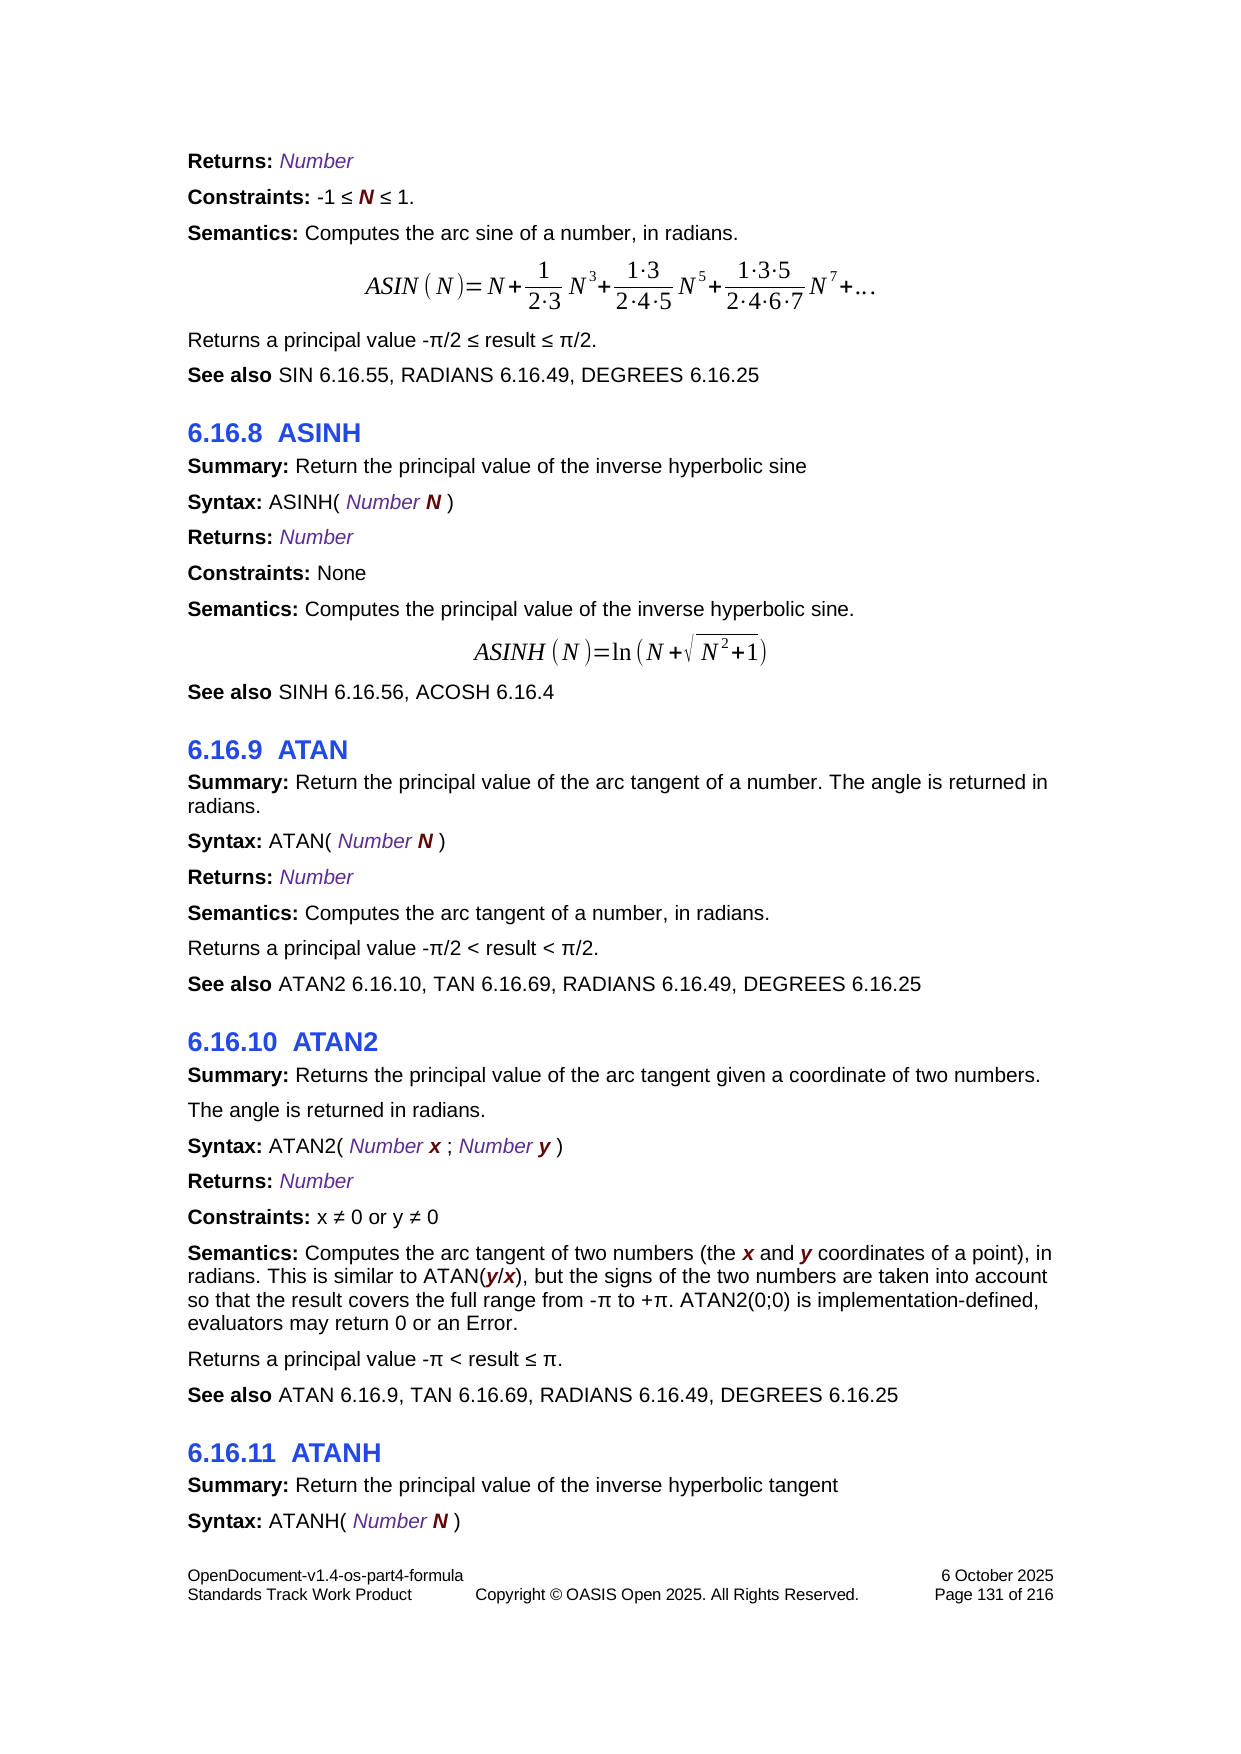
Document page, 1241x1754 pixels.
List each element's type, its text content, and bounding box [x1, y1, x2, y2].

text Syntax: ASINH( Number N ) [187, 490, 1053, 514]
text Semantics: Computes the principal value of the inverse hyperbolic sine. [187, 597, 1053, 621]
subtitle ASINH [187, 418, 1053, 448]
text Returns a principal value -π/2 < result < π/2. [187, 937, 1053, 960]
text Returns a principal value -π < result ≤ π. [187, 1347, 1053, 1371]
text The angle is returned in radians. [187, 1099, 1053, 1122]
text Syntax: ATAN2( Number x ; Number y ) [187, 1134, 1053, 1158]
subtitle ATANH [187, 1438, 1053, 1468]
text See also ATAN 6.16.9, TAN 6.16.69, RADIANS 6.16.49, DEGREES 6.16.25 [187, 1383, 1053, 1407]
text Semantics: Computes the arc sine of a number, in radians. [187, 221, 1053, 245]
text Returns: Number [187, 150, 1053, 173]
text See also SIN 6.16.55, RADIANS 6.16.49, DEGREES 6.16.25 [187, 364, 1053, 387]
text Summary: Return the principal value of the inverse hyperbolic tangent [187, 1474, 1053, 1497]
text Returns: Number [187, 526, 1053, 549]
text See also ATAN2 6.16.10, TAN 6.16.69, RADIANS 6.16.49, DEGREES 6.16.25 [187, 972, 1053, 996]
text Summary: Return the principal value of the inverse hyperbolic sine [187, 454, 1053, 478]
text Semantics: Computes the arc tangent of two numbers (the x and y coordinates of a point), in radians. This is similar to ATAN(y/x), but the signs of the two numbers are taken into account so that the result covers the full range from -π to +π. ATAN2(0;0) is implementation-defined, evaluators may return 0 or an Error. [187, 1241, 1053, 1335]
text Syntax: ATAN( Number N ) [187, 830, 1053, 853]
text Constraints: x ≠ 0 or y ≠ 0 [187, 1206, 1053, 1229]
text Summary: Returns the principal value of the arc tangent given a coordinate of two numbers. [187, 1063, 1053, 1087]
text Summary: Return the principal value of the arc tangent of a number. The angle is returned in radians. [187, 771, 1053, 818]
text Constraints: -1 ≤ N ≤ 1. [187, 186, 1053, 209]
subtitle ATAN2 [187, 1027, 1053, 1057]
text Constraints: None [187, 561, 1053, 585]
text Returns: Number [187, 866, 1053, 889]
text Returns a principal value -π/2 ≤ result ≤ π/2. [187, 328, 1053, 352]
text Returns: Number [187, 1170, 1053, 1193]
text Syntax: ATANH( Number N ) [187, 1509, 1053, 1533]
text See also SINH 6.16.56, ACOSH 6.16.4 [187, 680, 1053, 704]
subtitle ATAN [187, 735, 1053, 765]
text Semantics: Computes the arc tangent of a number, in radians. [187, 901, 1053, 925]
